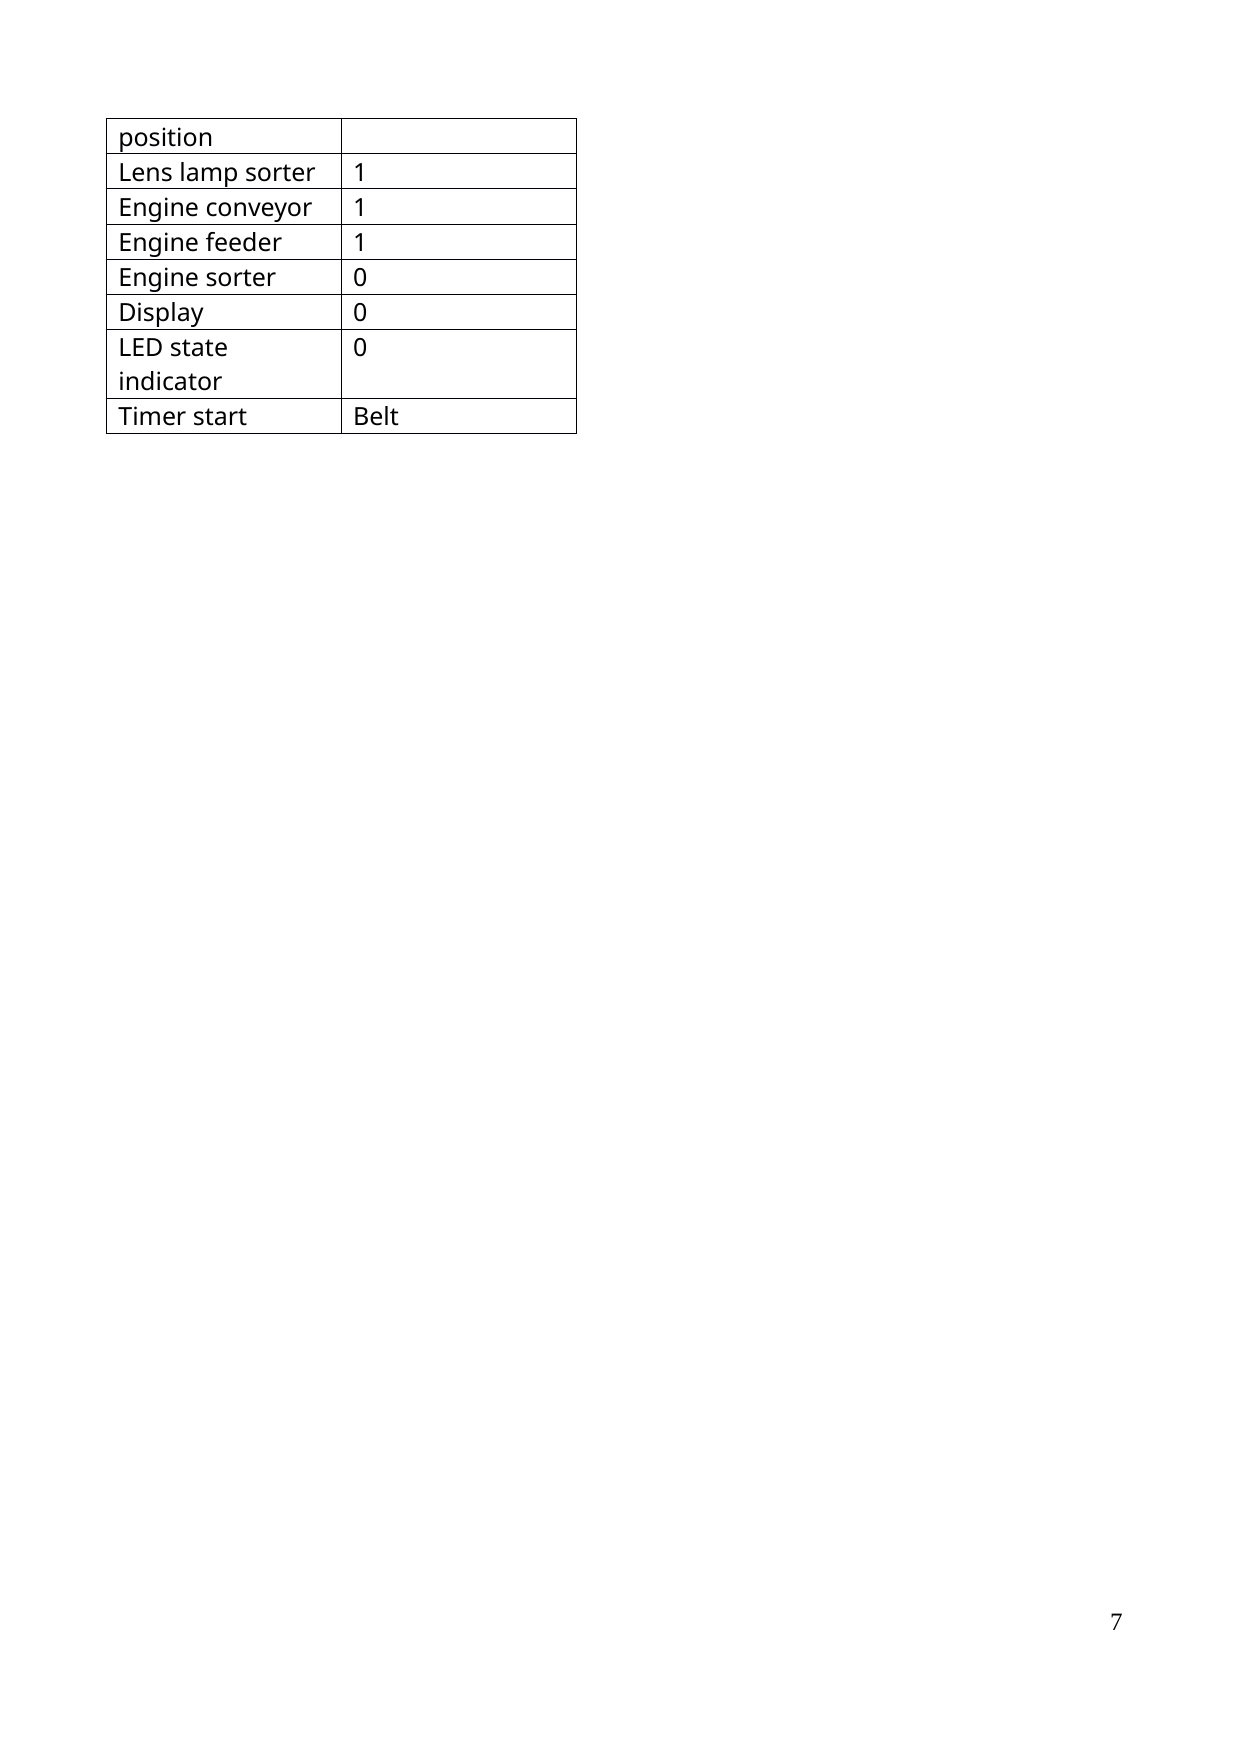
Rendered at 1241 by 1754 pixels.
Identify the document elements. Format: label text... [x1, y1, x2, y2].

table_cell 1 [342, 225, 576, 258]
table_cell 1 [342, 189, 576, 223]
table_cell Belt [342, 399, 576, 433]
table_cell Engine feeder [107, 225, 341, 258]
table_cell position [107, 119, 341, 153]
table_cell 1 [342, 154, 576, 188]
table_cell Engine sorter [107, 260, 341, 294]
table_cell Timer start [107, 399, 341, 433]
table_cell LED state indicator [107, 330, 341, 398]
table_cell Display [107, 295, 341, 329]
table_cell Lens lamp sorter [107, 154, 341, 188]
table_cell [342, 119, 576, 153]
table_cell 0 [342, 330, 576, 398]
table_cell 0 [342, 260, 576, 294]
table_cell 0 [342, 295, 576, 329]
table_cell Engine conveyor [107, 189, 341, 223]
